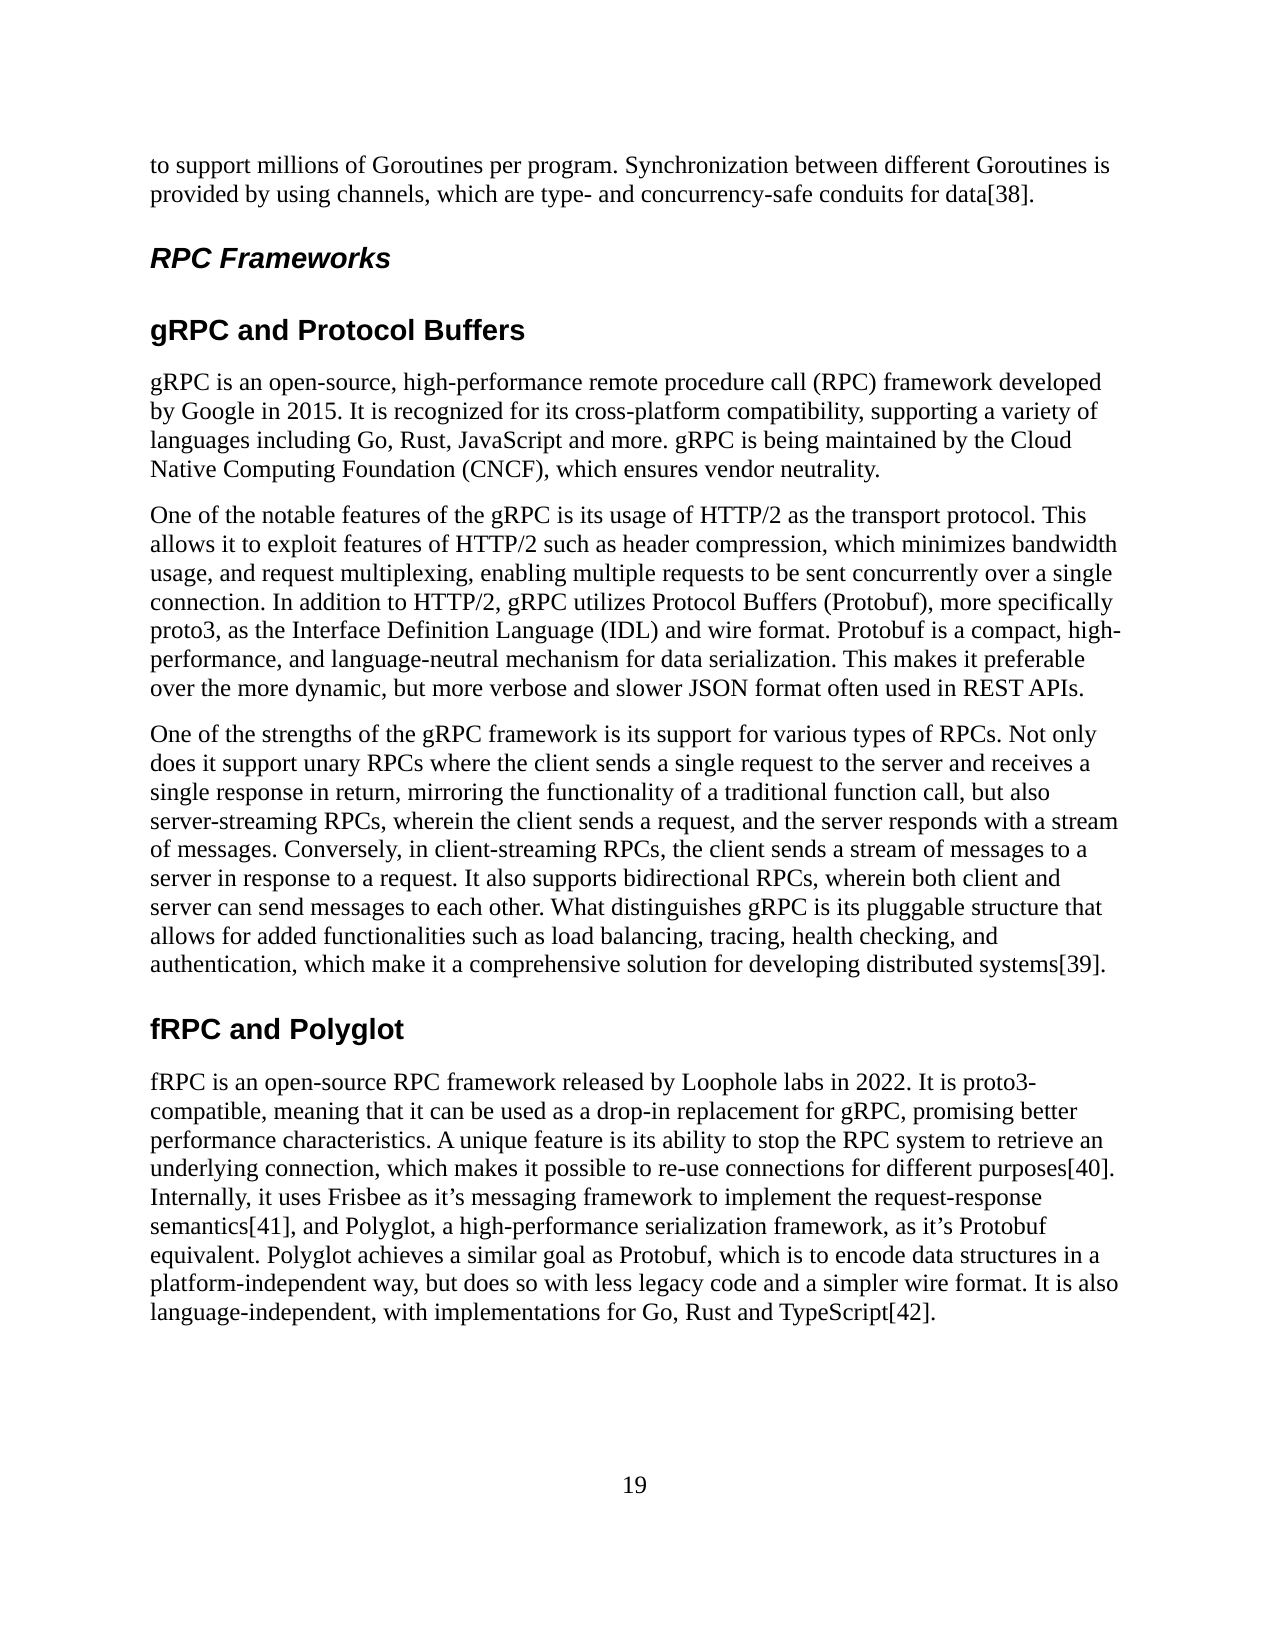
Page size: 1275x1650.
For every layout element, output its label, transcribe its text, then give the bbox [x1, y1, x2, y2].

subtitle fRPC and Polyglot [150, 1012, 1125, 1046]
text One of the notable features of the gRPC is its usage of HTTP/2 as the transport protocol. This allows it to exploit features of HTTP/2 such as header compression, which minimizes bandwidth usage, and request multiplexing, enabling multiple requests to be sent concurrently over a single connection. In addition to HTTP/2, gRPC utilizes Protocol Buffers (Protobuf), more specifically proto3, as the Interface Definition Language (IDL) and wire format. Protobuf is a compact, high-performance, and language-neutral mechanism for data serialization. This makes it preferable over the more dynamic, but more verbose and slower JSON format often used in REST APIs. [150, 500, 1125, 702]
subtitle RPC Frameworks [150, 241, 1125, 275]
text to support millions of Goroutines per program. Synchronization between different Goroutines is provided by using channels, which are type- and concurrency-safe conduits for data[38]. [150, 150, 1125, 207]
subtitle gRPC and Protocol Buffers [150, 312, 1125, 346]
text fRPC is an open-source RPC framework released by Loophole labs in 2022. It is proto3-compatible, meaning that it can be used as a drop-in replacement for gRPC, promising better performance characteristics. A unique feature is its ability to stop the RPC system to retrieve an underlying connection, which makes it possible to re-use connections for different purposes[40]. Internally, it uses Frisbee as it’s messaging framework to implement the request-response semantics[41], and Polyglot, a high-performance serialization framework, as it’s Protobuf equivalent. Polyglot achieves a similar goal as Protobuf, which is to encode data structures in a platform-independent way, but does so with less legacy code and a simpler wire format. It is also language-independent, with implementations for Go, Rust and TypeScript[42]. [150, 1067, 1125, 1326]
text gRPC is an open-source, high-performance remote procedure call (RPC) framework developed by Google in 2015. It is recognized for its cross-platform compatibility, supporting a variety of languages including Go, Rust, JavaScript and more. gRPC is being maintained by the Cloud Native Computing Foundation (CNCF), which ensures vendor neutrality. [150, 367, 1125, 482]
text One of the strengths of the gRPC framework is its support for various types of RPCs. Not only does it support unary RPCs where the client sends a single request to the server and receives a single response in return, mirroring the functionality of a traditional function call, but also server-streaming RPCs, wherein the client sends a request, and the server responds with a stream of messages. Conversely, in client-streaming RPCs, the client sends a stream of messages to a server in response to a request. It also supports bidirectional RPCs, wherein both client and server can send messages to each other. What distinguishes gRPC is its pluggable structure that allows for added functionalities such as load balancing, tracing, health checking, and authentication, which make it a comprehensive solution for developing distributed systems[39]. [150, 719, 1125, 978]
